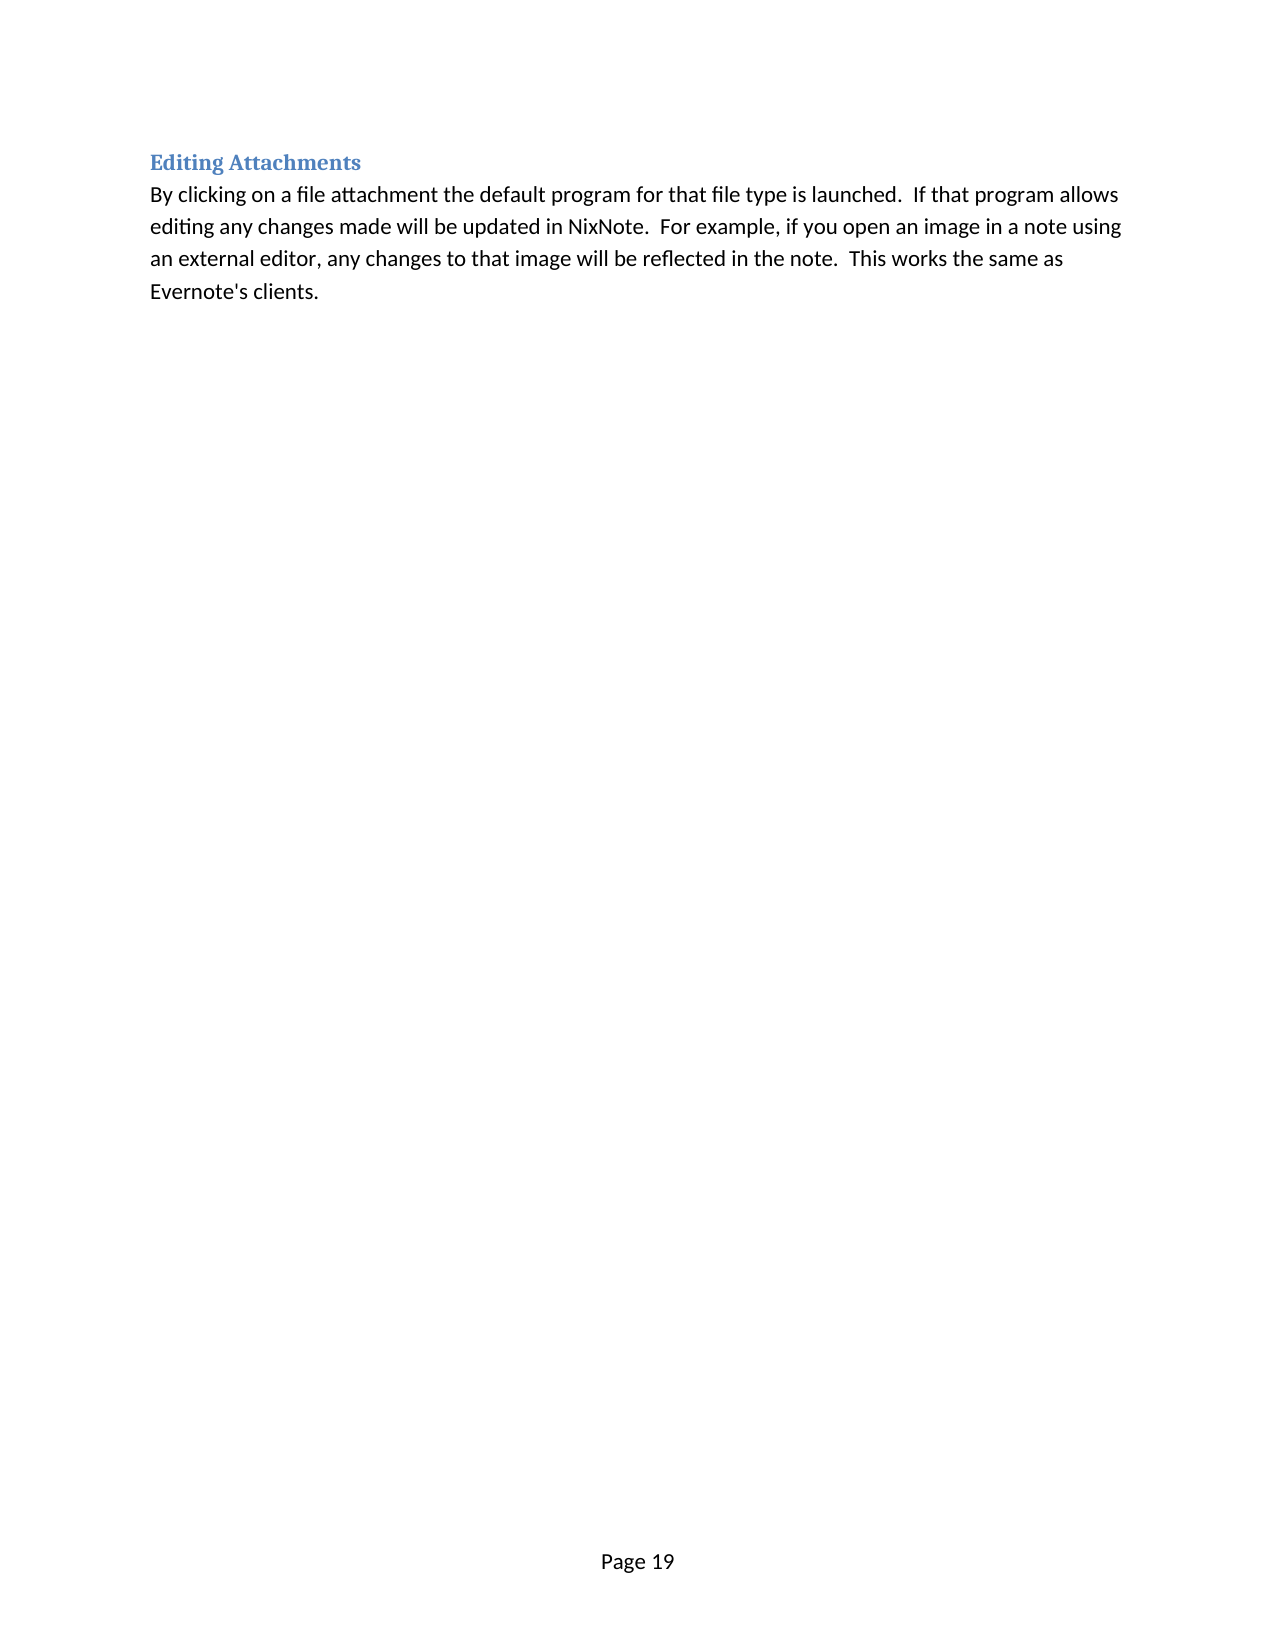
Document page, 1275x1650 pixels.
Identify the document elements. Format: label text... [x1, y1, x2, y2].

text By clicking on a file attachment the default program for that file type is launched. If that program allows editing any changes made will be updated in NixNote. For example, if you open an image in a note using an external editor, any changes to that image will be reflected in the note. This works the same as Evernote's clients. [150, 180, 1125, 305]
subtitle Editing Attachments [150, 150, 1125, 176]
